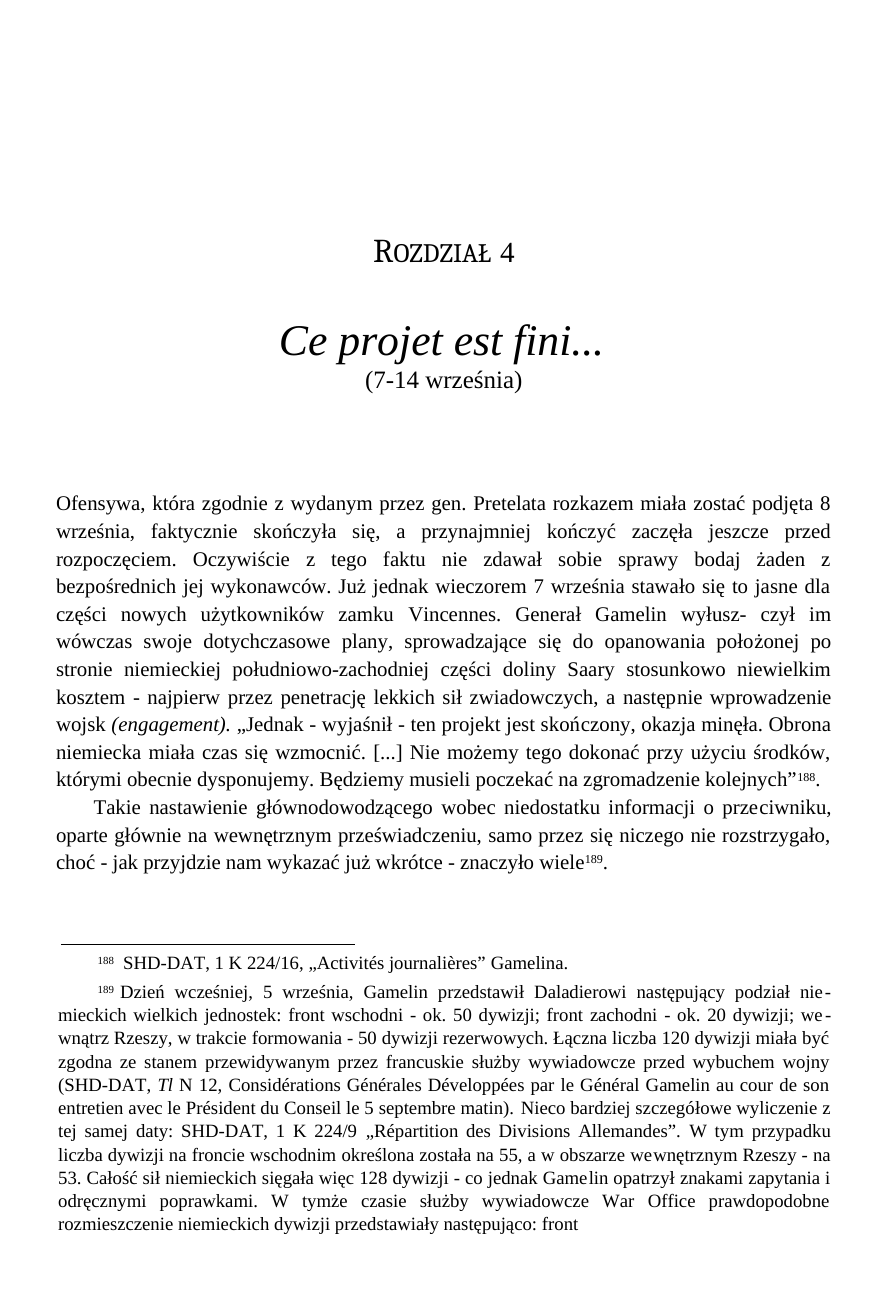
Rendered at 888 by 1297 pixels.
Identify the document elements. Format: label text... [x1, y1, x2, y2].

text 189 Dzień wcześniej, 5 września, Gamelin przedstawił Daladierowi następujący podział nie­mieckich wielkich jednostek: front wschodni - ok. 50 dywizji; front zachodni - ok. 20 dywizji; we­wnątrz Rzeszy, w trakcie formowania - 50 dywizji rezerwowych. Łączna liczba 120 dywizji miała być zgodna ze stanem przewidywanym przez francuskie służby wywiadowcze przed wybuchem wojny (SHD-DAT, Tl N 12, Considérations Générales Développées par le Général Gamelin au cour de son entretien avec le Président du Conseil le 5 septembre matin). Nieco bardziej szczegó­łowe wyliczenie z tej samej daty: SHD-DAT, 1 K 224/9 „Répartition des Divisions Allemandes”. W tym przypadku liczba dywizji na froncie wschodnim określona została na 55, a w obszarze we­wnętrznym Rzeszy - na 53. Całość sił niemieckich sięgała więc 128 dywizji - co jednak Game­lin opatrzył znakami zapytania i odręcznymi poprawkami. W tymże czasie służby wywiadowcze War Office prawdopodobne rozmieszczenie niemieckich dywizji przedstawiały następująco: front [58, 981, 831, 1235]
text 188 SHD-DAT, 1 K 224/16, „Activités journalières” Gamelina. [58, 952, 831, 974]
text (7-14 września) [56, 365, 831, 394]
text Rozdział 4 [56, 232, 831, 271]
text Takie nastawienie głównodowodzącego wobec niedostatku informacji o prze­ciwniku, oparte głównie na wewnętrznym przeświadczeniu, samo przez się niczego nie rozstrzygało, choć - jak przyjdzie nam wykazać już wkrótce - znaczyło wiele189. [56, 795, 831, 874]
text Ofensywa, która zgodnie z wydanym przez gen. Pretelata rozkazem miała zostać podjęta 8 września, faktycznie skończyła się, a przynajmniej kończyć zaczęła jeszcze przed rozpoczęciem. Oczywiście z tego faktu nie zdawał sobie sprawy bodaj żaden z bezpośrednich jej wykonawców. Już jednak wieczorem 7 września stawało się to jasne dla części nowych użytkowników zamku Vincennes. Generał Gamelin wyłusz- czył im wówczas swoje dotychczasowe plany, sprowadzające się do opanowania poło­żonej po stronie niemieckiej południowo-zachodniej części doliny Saary stosunkowo niewielkim kosztem - najpierw przez penetrację lekkich sił zwiadowczych, a następ­nie wprowadzenie wojsk (engagement). „Jednak - wyjaśnił - ten projekt jest skoń­czony, okazja minęła. Obrona niemiecka miała czas się wzmocnić. [...] Nie możemy tego dokonać przy użyciu środków, którymi obecnie dysponujemy. Będziemy musieli poczekać na zgromadzenie kolejnych”188. [56, 491, 831, 791]
subtitle Ce projet est fini... [56, 315, 831, 365]
